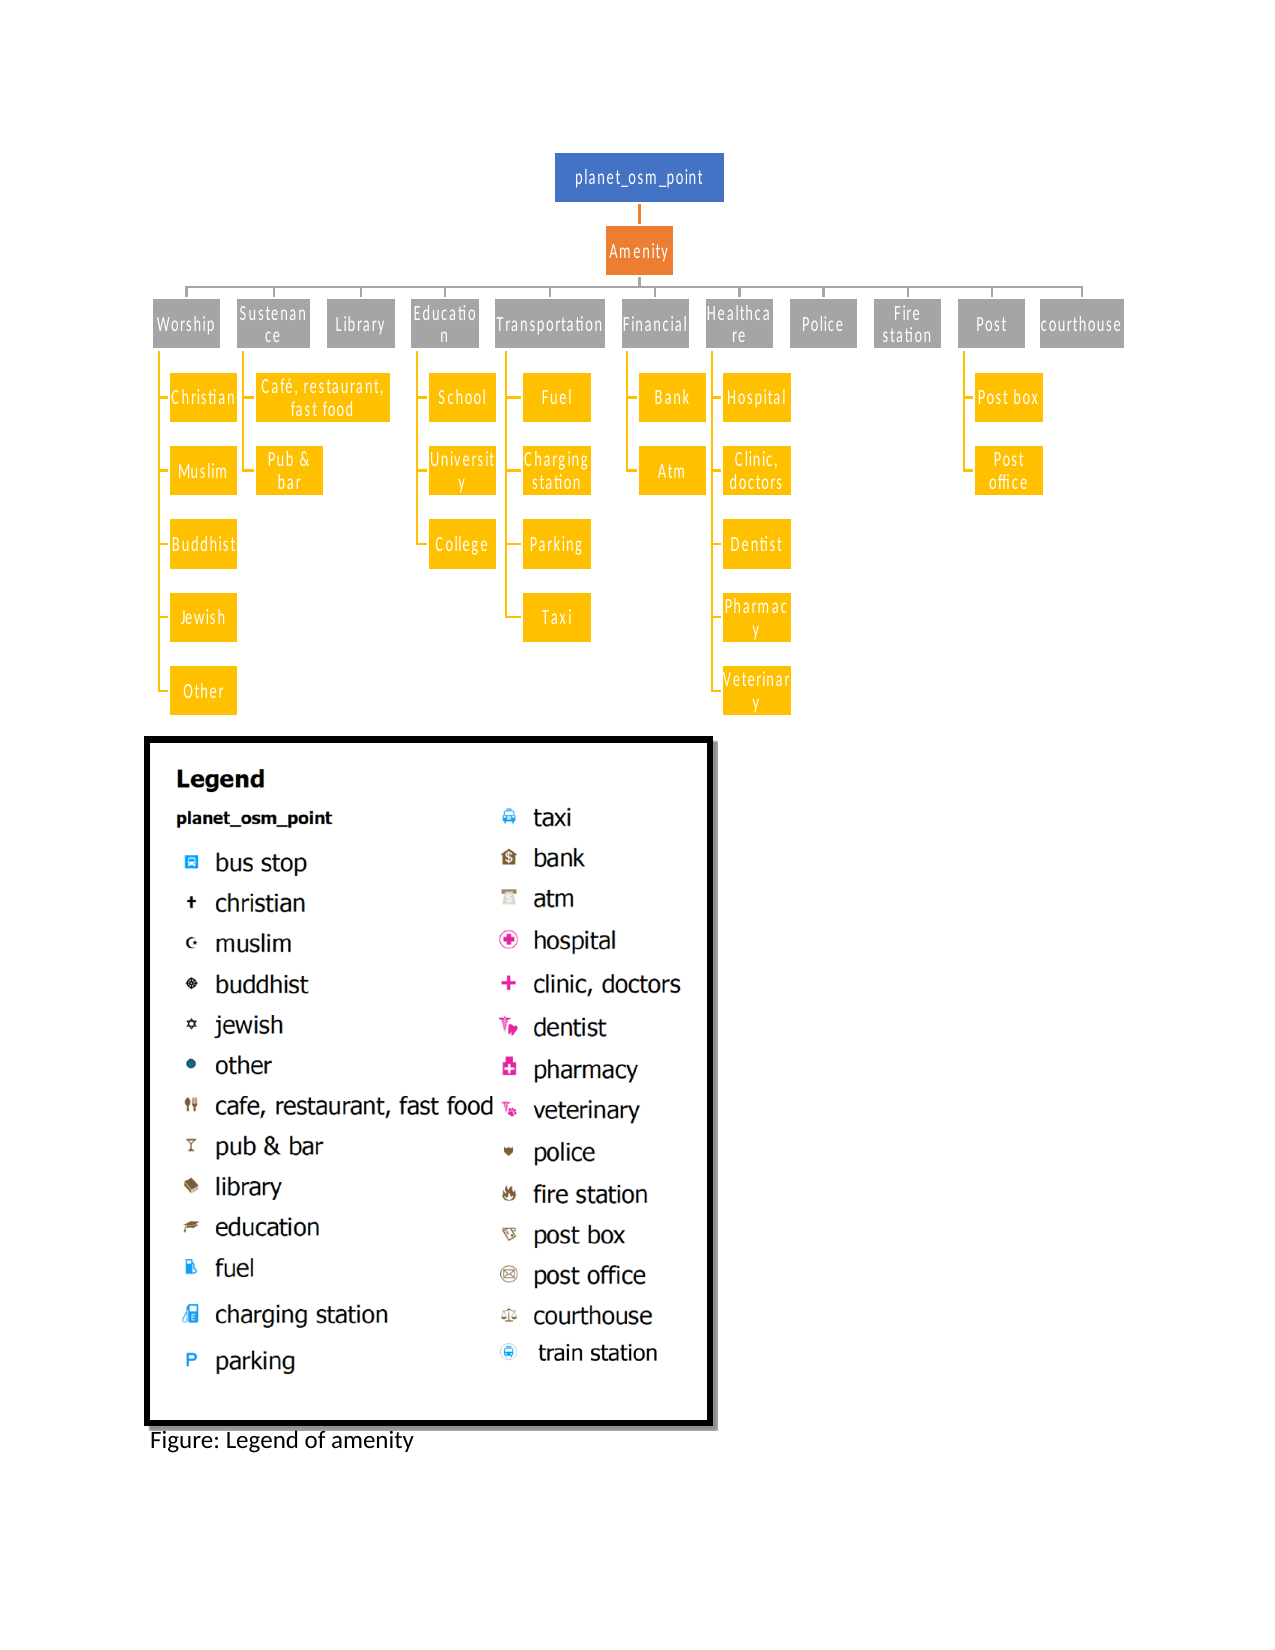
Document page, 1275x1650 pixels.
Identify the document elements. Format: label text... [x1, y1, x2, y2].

text Figure: Legend of amenity [150, 1420, 1125, 1455]
picture [380, 743, 707, 1420]
